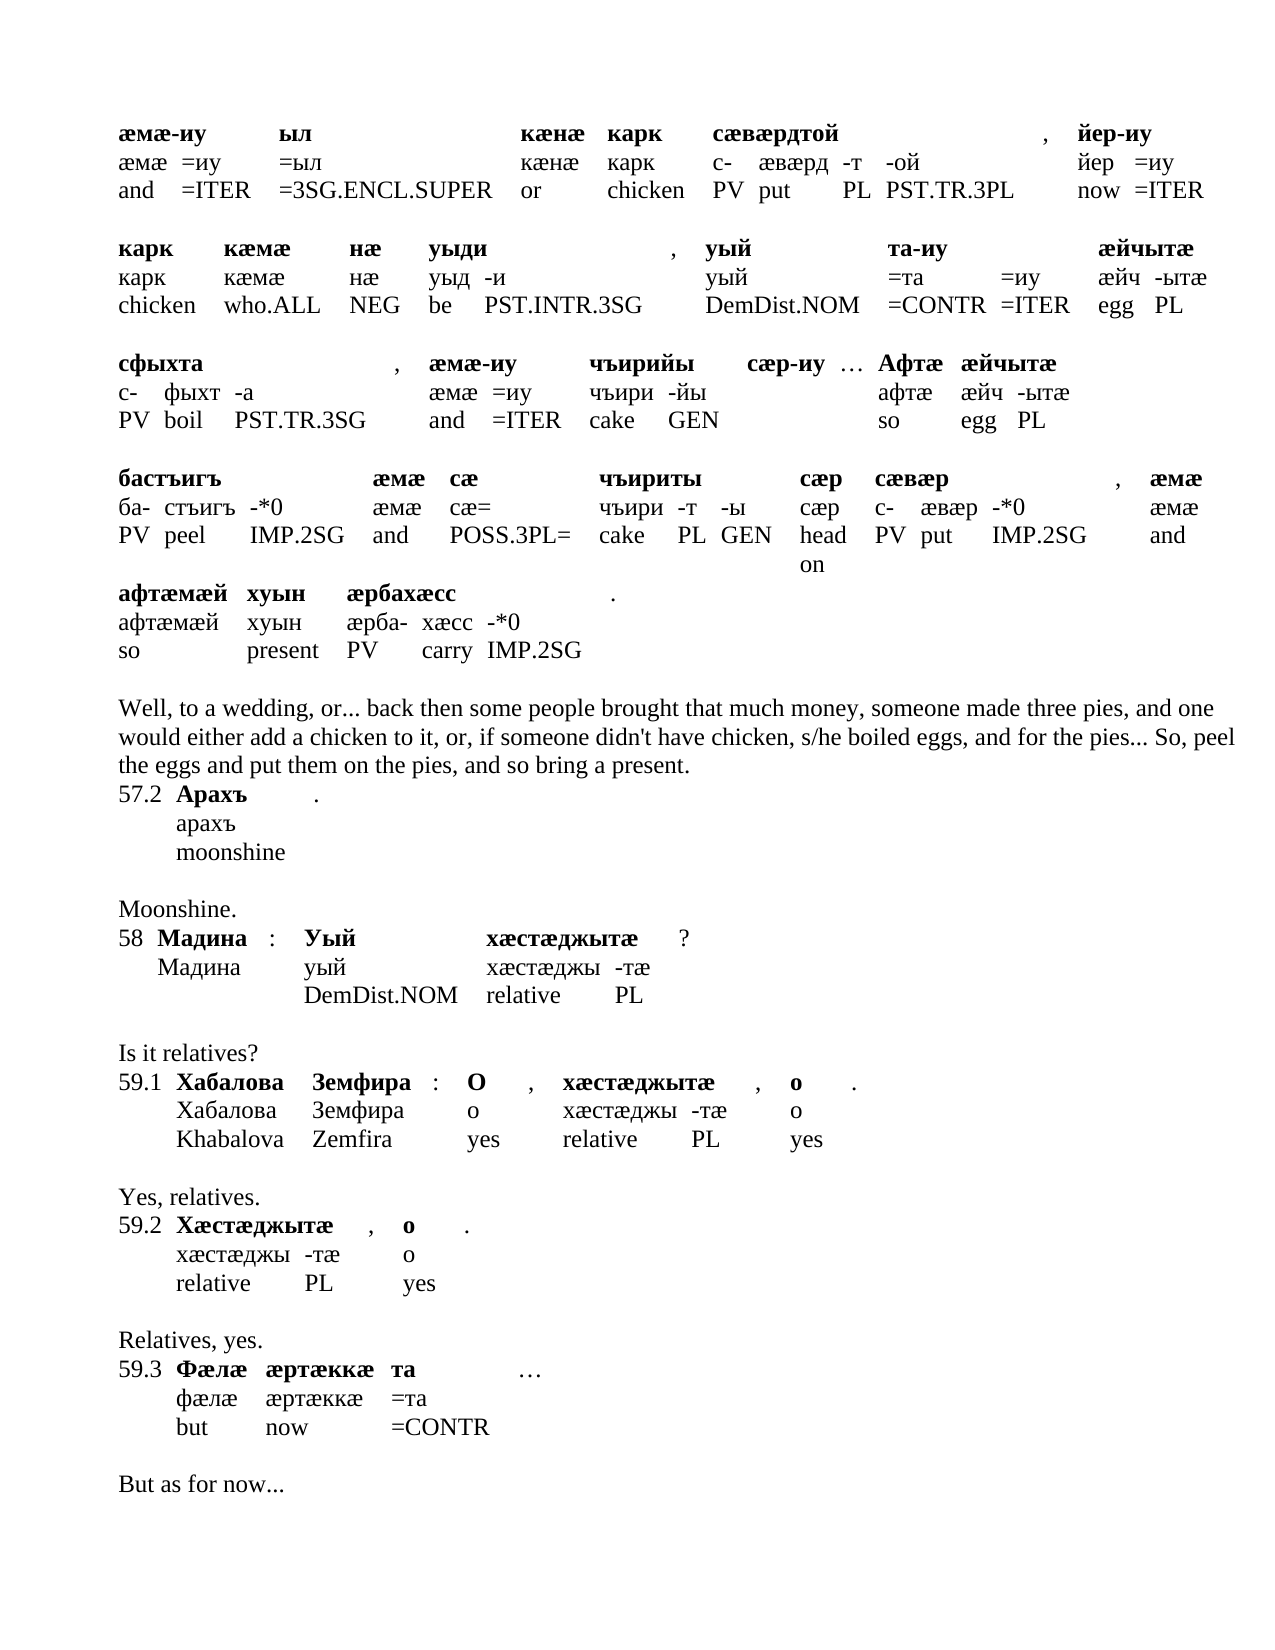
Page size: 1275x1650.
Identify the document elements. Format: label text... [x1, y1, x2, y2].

text carry [422, 636, 473, 664]
text put [758, 176, 829, 204]
text афтæмæй [118, 578, 233, 607]
text уый [705, 233, 874, 262]
text æрба- [346, 607, 408, 636]
text Мадина [157, 923, 255, 952]
text -тæ [614, 952, 651, 981]
text PST.TR.3PL [886, 176, 1015, 204]
text IMP.2SG [249, 521, 345, 549]
text present [247, 636, 319, 664]
text Yes, relatives. [118, 1182, 1249, 1211]
text NEG [349, 291, 401, 319]
text ыл [278, 118, 507, 147]
text фыхт [164, 377, 221, 406]
text and [372, 521, 422, 549]
text сæр [799, 492, 847, 521]
text so [878, 406, 933, 434]
text Афтæ [878, 348, 947, 377]
text =ITER [181, 176, 251, 204]
text PV [874, 521, 907, 549]
text æртæккæ [265, 1383, 363, 1412]
text кæнæ [520, 147, 579, 176]
text cake [589, 406, 654, 434]
text 59.3 [118, 1354, 162, 1383]
text PL [304, 1268, 340, 1297]
text IMP.2SG [487, 636, 582, 664]
text чъириты [599, 463, 786, 492]
text =иу [181, 147, 251, 176]
text бастъигъ [118, 463, 359, 492]
text та-иу [888, 233, 1084, 262]
text GEN [721, 521, 772, 549]
text relative [486, 981, 601, 1009]
text … [517, 1354, 542, 1383]
text put [920, 521, 978, 549]
text æрбахæсс [346, 578, 596, 607]
text сæр-иу [747, 348, 825, 377]
text yes [467, 1124, 500, 1153]
text be [428, 291, 470, 319]
text =ITER [1000, 291, 1070, 319]
text PL [691, 1124, 727, 1153]
text on [799, 549, 861, 578]
text and [118, 176, 167, 204]
text now [1077, 176, 1120, 204]
text фæлæ [176, 1383, 238, 1412]
text æмæ [372, 492, 422, 521]
text . [851, 1067, 872, 1096]
text сæр [799, 463, 861, 492]
text cake [599, 521, 664, 549]
text , [1115, 463, 1136, 492]
text Well, to a wedding, or... back then some people brought that much money, someone made three pies, and one would either add a chicken to it, or, if someone didn't have chicken, s/he boiled eggs, and for the pies... So, peel the eggs and put them on the pies, and so bring a present. [118, 693, 1249, 779]
text о [790, 1067, 837, 1096]
text , [394, 348, 415, 377]
text . [313, 779, 334, 808]
text с- [874, 492, 907, 521]
text ? [678, 923, 699, 952]
text Земфира [312, 1067, 418, 1096]
text egg [961, 406, 1003, 434]
text афтæ [878, 377, 933, 406]
text хæстæджы [563, 1096, 677, 1124]
text кæнæ [520, 118, 593, 147]
text PL [1017, 406, 1070, 434]
text but [176, 1412, 238, 1441]
text chicken [607, 176, 685, 204]
text POSS.3PL= [449, 521, 571, 549]
text Хæстæджытæ [176, 1211, 354, 1239]
text who.ALL [223, 291, 322, 319]
text -йы [668, 377, 719, 406]
text арахъ [176, 808, 286, 837]
text æйчытæ [961, 348, 1084, 377]
text уыди [428, 233, 657, 262]
text йер [1077, 147, 1120, 176]
text … [839, 348, 864, 377]
text нæ [349, 262, 401, 291]
text æмæ [1149, 463, 1213, 492]
text . [610, 578, 631, 607]
text PV [712, 176, 744, 204]
text 59.1 [118, 1067, 162, 1096]
text , [755, 1067, 776, 1096]
text хæстæджытæ [486, 923, 664, 952]
text 59.2 [118, 1211, 162, 1239]
text хуын [247, 607, 319, 636]
text -т [842, 147, 872, 176]
text , [670, 233, 691, 262]
text Хабалова [176, 1067, 298, 1096]
text , [528, 1067, 549, 1096]
text æмæ [429, 377, 478, 406]
text moonshine [176, 837, 286, 866]
text с- [118, 377, 150, 406]
text карк [118, 233, 210, 262]
text Уый [303, 923, 472, 952]
text Zemfira [312, 1124, 404, 1153]
text уый [705, 262, 860, 291]
text -тæ [691, 1096, 727, 1124]
text æмæ [1149, 492, 1199, 521]
text =CONTR [888, 291, 987, 319]
text -*0 [487, 607, 582, 636]
text О [467, 1067, 514, 1096]
text peel [164, 521, 236, 549]
text PL [842, 176, 872, 204]
text egg [1098, 291, 1141, 319]
text -и [484, 262, 643, 291]
text PV [118, 406, 150, 434]
text PL [1154, 291, 1207, 319]
text Khabalova [176, 1124, 284, 1153]
text о [790, 1096, 823, 1124]
text хæстæджытæ [563, 1067, 741, 1096]
text æмæ [372, 463, 436, 492]
text -ой [886, 147, 1015, 176]
text head [799, 521, 847, 549]
text -ытæ [1017, 377, 1070, 406]
text с- [712, 147, 744, 176]
text -ытæ [1154, 262, 1207, 291]
text хуын [247, 578, 333, 607]
text so [118, 636, 219, 664]
text -*0 [249, 492, 345, 521]
text нæ [349, 233, 414, 262]
text чъирийы [589, 348, 733, 377]
text DemDist.NOM [705, 291, 860, 319]
text сæвæрдтой [712, 118, 1029, 147]
text , [1042, 118, 1063, 147]
text Хабалова [176, 1096, 284, 1124]
text сæвæр [874, 463, 1101, 492]
text -т [677, 492, 707, 521]
text . [464, 1211, 485, 1239]
text PST.TR.3SG [234, 406, 366, 434]
text boil [164, 406, 221, 434]
text yes [403, 1268, 436, 1297]
text о [467, 1096, 500, 1124]
text Moonshine. [118, 894, 1249, 923]
text =3SG.ENCL.SUPER [278, 176, 493, 204]
text æвæр [920, 492, 978, 521]
text та [391, 1354, 504, 1383]
text уый [303, 952, 458, 981]
text and [429, 406, 478, 434]
text карк [118, 262, 196, 291]
text хæстæджы [176, 1239, 291, 1268]
text æртæккæ [265, 1354, 377, 1383]
text сфыхта [118, 348, 380, 377]
text уыд [428, 262, 470, 291]
text relative [563, 1124, 677, 1153]
text æйч [1098, 262, 1141, 291]
text æмæ-иу [429, 348, 575, 377]
text æмæ-иу [118, 118, 265, 147]
text Арахъ [176, 779, 299, 808]
text -а [234, 377, 366, 406]
text PL [677, 521, 707, 549]
text : [269, 923, 290, 952]
text =иу [1134, 147, 1204, 176]
text -ы [721, 492, 772, 521]
text хæсс [422, 607, 473, 636]
text Is it relatives? [118, 1038, 1249, 1067]
text , [368, 1211, 389, 1239]
text 57.2 [118, 779, 162, 808]
text PV [118, 521, 150, 549]
text Мадина [157, 952, 241, 981]
text PL [614, 981, 651, 1009]
text and [1149, 521, 1199, 549]
text =ITER [492, 406, 562, 434]
text chicken [118, 291, 196, 319]
text GEN [668, 406, 719, 434]
text IMP.2SG [992, 521, 1087, 549]
text сæ= [449, 492, 571, 521]
text сæ [449, 463, 585, 492]
text : [432, 1067, 453, 1096]
text Фæлæ [176, 1354, 252, 1383]
text о [403, 1239, 436, 1268]
text кæмæ [223, 233, 335, 262]
text -*0 [992, 492, 1087, 521]
text =ыл [278, 147, 493, 176]
text Земфира [312, 1096, 404, 1124]
text кæмæ [223, 262, 322, 291]
text чъири [599, 492, 664, 521]
text стъигъ [164, 492, 236, 521]
text now [265, 1412, 363, 1441]
text But as for now... [118, 1469, 1249, 1498]
text =та [391, 1383, 490, 1412]
text =та [888, 262, 987, 291]
text or [520, 176, 579, 204]
text PV [346, 636, 408, 664]
text карк [607, 118, 699, 147]
text ба- [118, 492, 150, 521]
text relative [176, 1268, 291, 1297]
text æвæрд [758, 147, 829, 176]
text æйч [961, 377, 1003, 406]
text афтæмæй [118, 607, 219, 636]
text DemDist.NOM [303, 981, 458, 1009]
text карк [607, 147, 685, 176]
text =CONTR [391, 1412, 490, 1441]
text о [403, 1211, 450, 1239]
text 58 [118, 923, 143, 952]
text æйчытæ [1098, 233, 1221, 262]
text =ITER [1134, 176, 1204, 204]
text -тæ [304, 1239, 340, 1268]
text PST.INTR.3SG [484, 291, 643, 319]
text =иу [1000, 262, 1070, 291]
text Relatives, yes. [118, 1326, 1249, 1354]
text yes [790, 1124, 823, 1153]
text хæстæджы [486, 952, 601, 981]
text =иу [492, 377, 562, 406]
text æмæ [118, 147, 167, 176]
text чъири [589, 377, 654, 406]
text йер-иу [1077, 118, 1218, 147]
